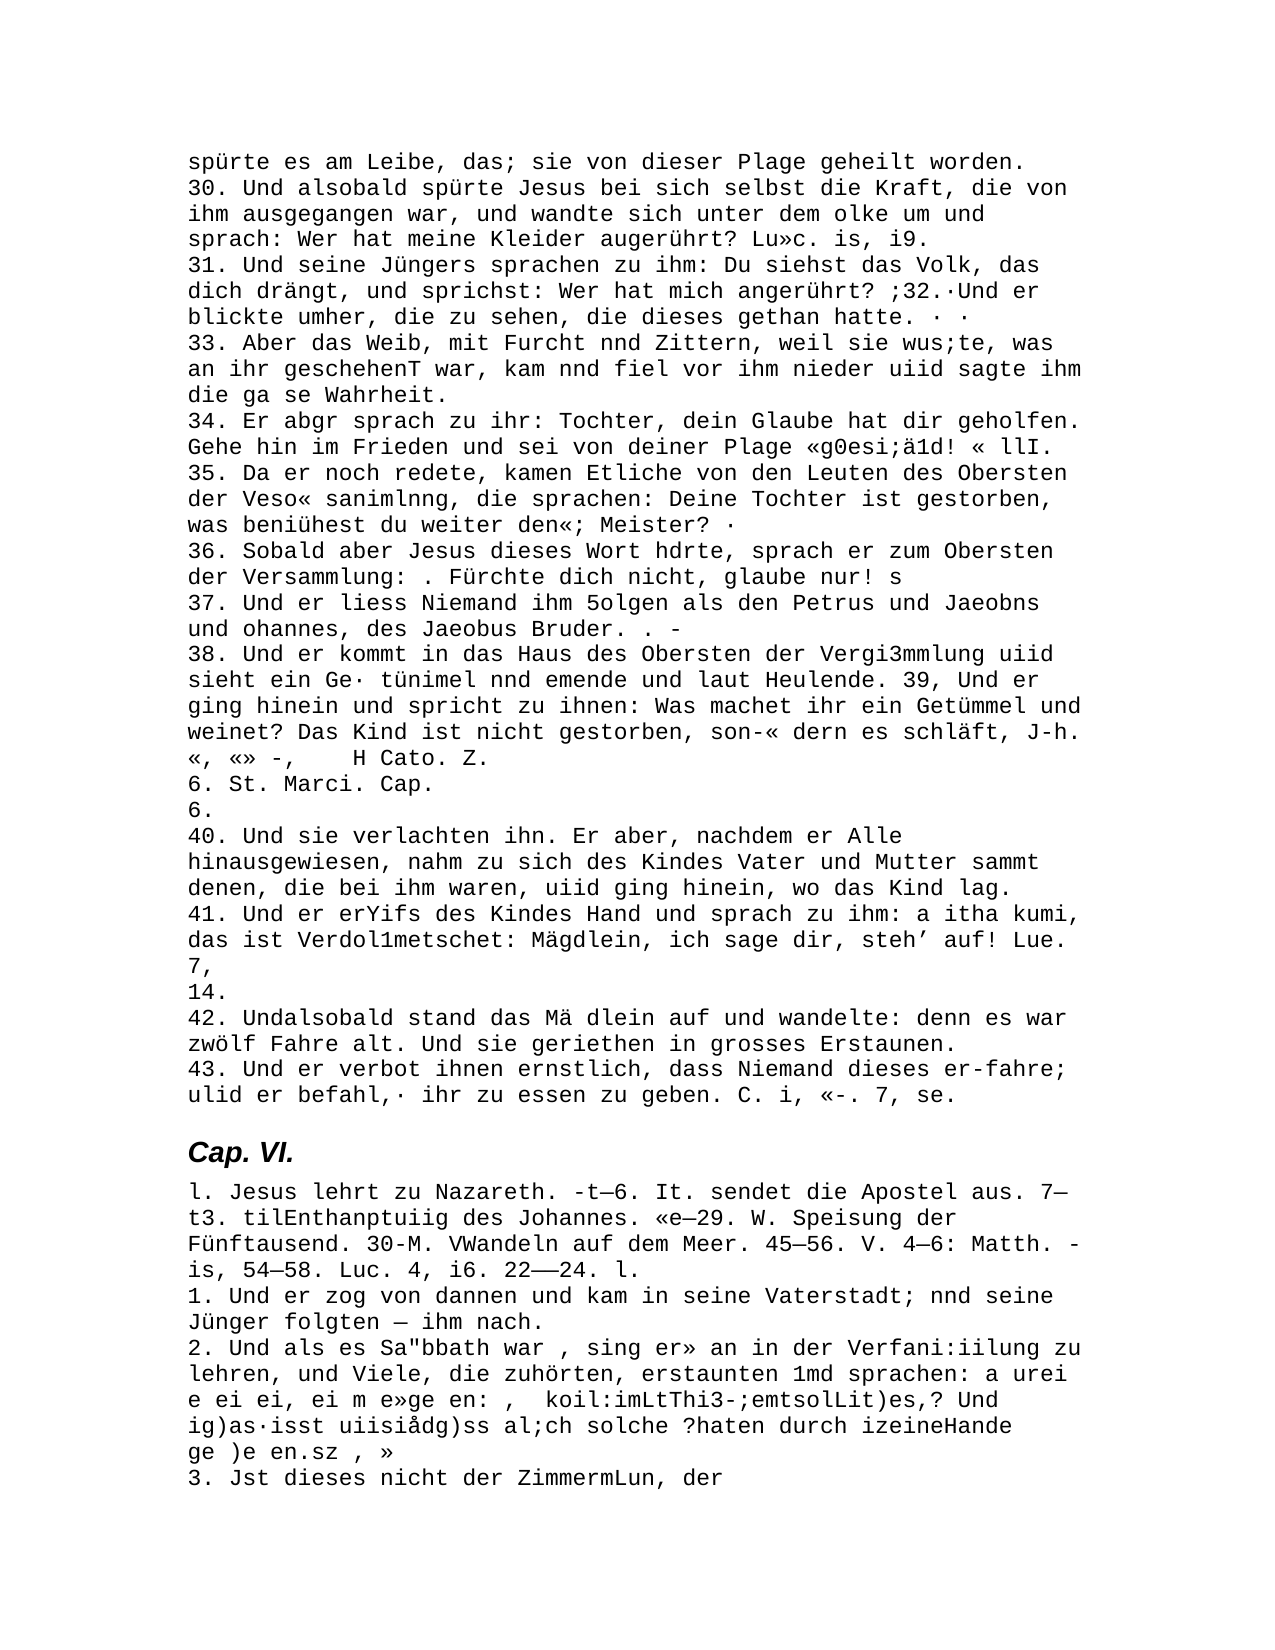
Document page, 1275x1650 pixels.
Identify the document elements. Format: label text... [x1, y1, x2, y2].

text 1. Und er zog von dannen und kam in seine Vaterstadt; nnd seine Jünger folgten — ihm nach. [187, 1284, 1087, 1336]
subtitle Cap. VI. [187, 1135, 1087, 1168]
text 6. [187, 798, 1087, 824]
text l. Jesus lehrt zu Nazareth. -t—6. It. sendet die Apostel aus. 7—t3. tilEnthanptuiig des Johannes. «e—29. W. Speisung der Fünftausend. 30-M. VWandeln auf dem Meer. 45—56. V. 4—6: Matth. -is, 54—58. Luc. 4, i6. 22——24. l. [187, 1181, 1087, 1284]
text 3. Jst dieses nicht der ZimmermLun, der [187, 1466, 1087, 1492]
text 14. [187, 980, 1087, 1006]
text 40. Und sie verlachten ihn. Er aber, nachdem er Alle hinausgewiesen, nahm zu sich des Kindes Vater und Mutter sammt denen, die bei ihm waren, uiid ging hinein, wo das Kind lag. [187, 824, 1087, 902]
text 38. Und er kommt in das Haus des Obersten der Vergi3mmlung uiid sieht ein Ge· tünimel nnd emende und laut Heulende. 39, Und er ging hinein und spricht zu ihnen: Was machet ihr ein Getümmel und weinet? Das Kind ist nicht gestorben, son-« dern es schläft, J-h. «, «» -, H Cato. Z. [187, 643, 1087, 772]
text 30. Und alsobald spürte Jesus bei sich selbst die Kraft, die von ihm ausgegangen war, und wandte sich unter dem olke um und sprach: Wer hat meine Kleider augerührt? Lu»c. is, i9. [187, 176, 1087, 254]
text 36. Sobald aber Jesus dieses Wort hdrte, sprach er zum Obersten der Versammlung: . Fürchte dich nicht, glaube nur! s [187, 539, 1087, 591]
text spürte es am Leibe, das; sie von dieser Plage geheilt worden. [187, 150, 1087, 176]
text 41. Und er erYifs des Kindes Hand und sprach zu ihm: a itha kumi, das ist Verdol1metschet: Mägdlein, ich sage dir, steh’ auf! Lue. 7, [187, 902, 1087, 980]
text 31. Und seine Jüngers sprachen zu ihm: Du siehst das Volk, das dich drängt, und sprichst: Wer hat mich angerührt? ;32.·Und er blickte umher, die zu sehen, die dieses gethan hatte. · · [187, 254, 1087, 332]
text 35. Da er noch redete, kamen Etliche von den Leuten des Obersten der Veso« sanimlnng, die sprachen: Deine Tochter ist gestorben, was beniühest du weiter den«; Meister? · [187, 461, 1087, 539]
text 37. Und er liess Niemand ihm 5olgen als den Petrus und Jaeobns und ohannes, des Jaeobus Bruder. . - [187, 591, 1087, 643]
text 34. Er abgr sprach zu ihr: Tochter, dein Glaube hat dir geholfen. Gehe hin im Frieden und sei von deiner Plage «g0esi;ä1d! « llI. [187, 409, 1087, 461]
text 2. Und als es Sa"bbath war , sing er» an in der Verfani:iilung zu lehren, und Viele, die zuhörten, erstaunten 1md sprachen: a urei e ei ei, ei m e»ge en: , koil:imLtThi3-;emtsolLit)es,? Und ig)as·isst uiisiådg)ss al;ch solche ?haten durch izeineHande ge )e en.sz , » [187, 1336, 1087, 1466]
text 43. Und er verbot ihnen ernstlich, dass Niemand dieses er-fahre; ulid er befahl,· ihr zu essen zu geben. C. i, «-. 7, se. [187, 1058, 1087, 1110]
text 33. Aber das Weib, mit Furcht nnd Zittern, weil sie wus;te, was an ihr geschehenT war, kam nnd fiel vor ihm nieder uiid sagte ihm die ga se Wahrheit. [187, 332, 1087, 409]
text 6. St. Marci. Cap. [187, 772, 1087, 798]
text 42. Undalsobald stand das Mä dlein auf und wandelte: denn es war zwölf Fahre alt. Und sie geriethen in grosses Erstaunen. [187, 1006, 1087, 1058]
